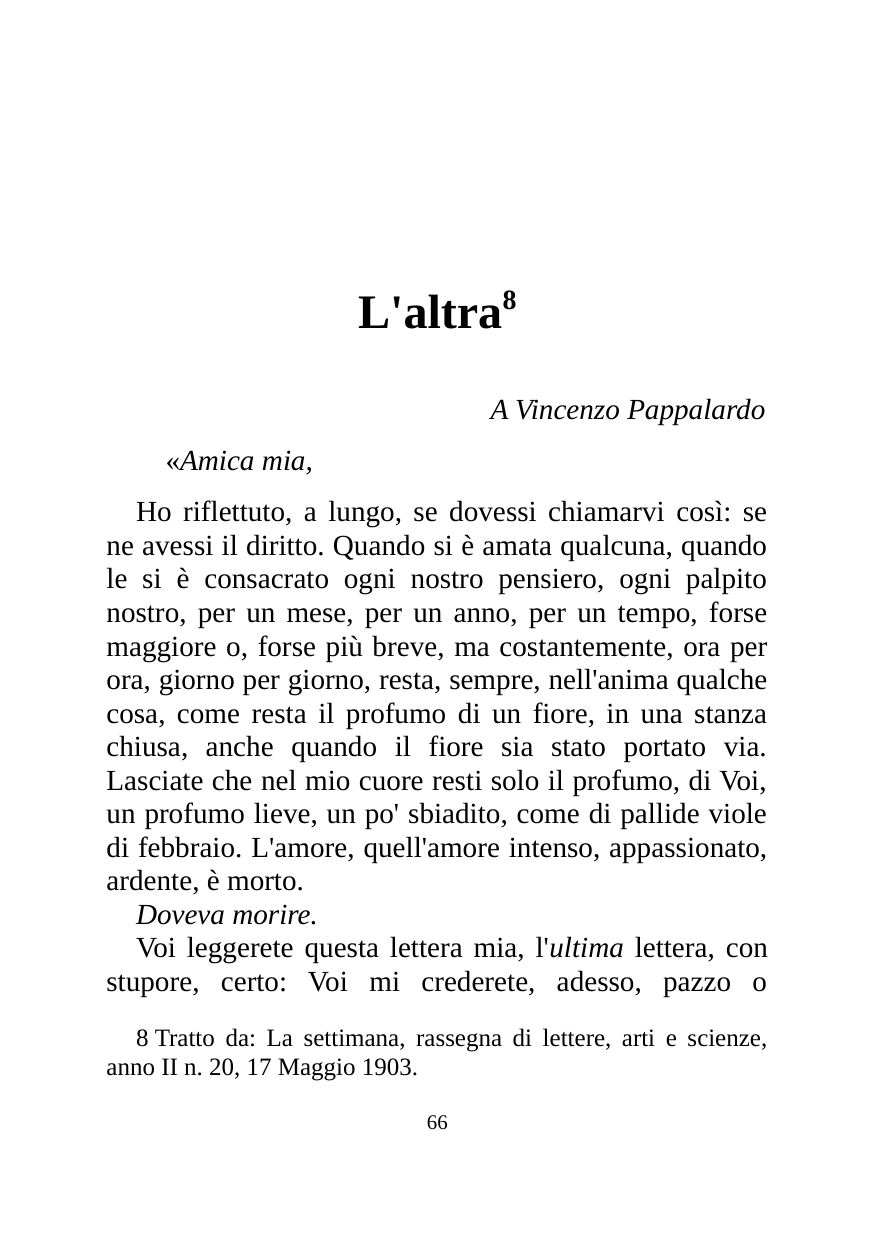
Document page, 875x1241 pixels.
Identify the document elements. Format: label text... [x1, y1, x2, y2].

text «Amica mia, [106, 443, 768, 477]
subtitle L'altra [106, 283, 768, 339]
text Doveva morire. [106, 897, 768, 931]
text Voi leggerete questa lettera mia, l'ultima lettera, con stupore, certo: Voi mi crederete, adesso, pazzo o [106, 931, 768, 998]
text Ho riflettuto, a lungo, se dovessi chiamarvi così: se ne avessi il diritto. Quando si è amata qualcuna, quando le si è consacrato ogni nostro pensiero, ogni palpito nostro, per un mese, per un anno, per un tempo, forse maggiore o, forse più breve, ma costantemente, ora per ora, giorno per giorno, resta, sempre, nell'anima qualche cosa, come resta il profumo di un fiore, in una stanza chiusa, anche quando il fiore sia stato portato via. Lasciate che nel mio cuore resti solo il profumo, di Voi, un profumo lieve, un po' sbiadito, come di pallide viole di febbraio. L'amore, quell'amore intenso, appassionato, ardente, è morto. [106, 494, 768, 897]
text A Vincenzo Pappalardo [106, 392, 768, 426]
text Tratto da: La settimana, rassegna di lettere, arti e scienze, anno II n. 20, 17 Maggio 1903. [106, 1023, 768, 1080]
